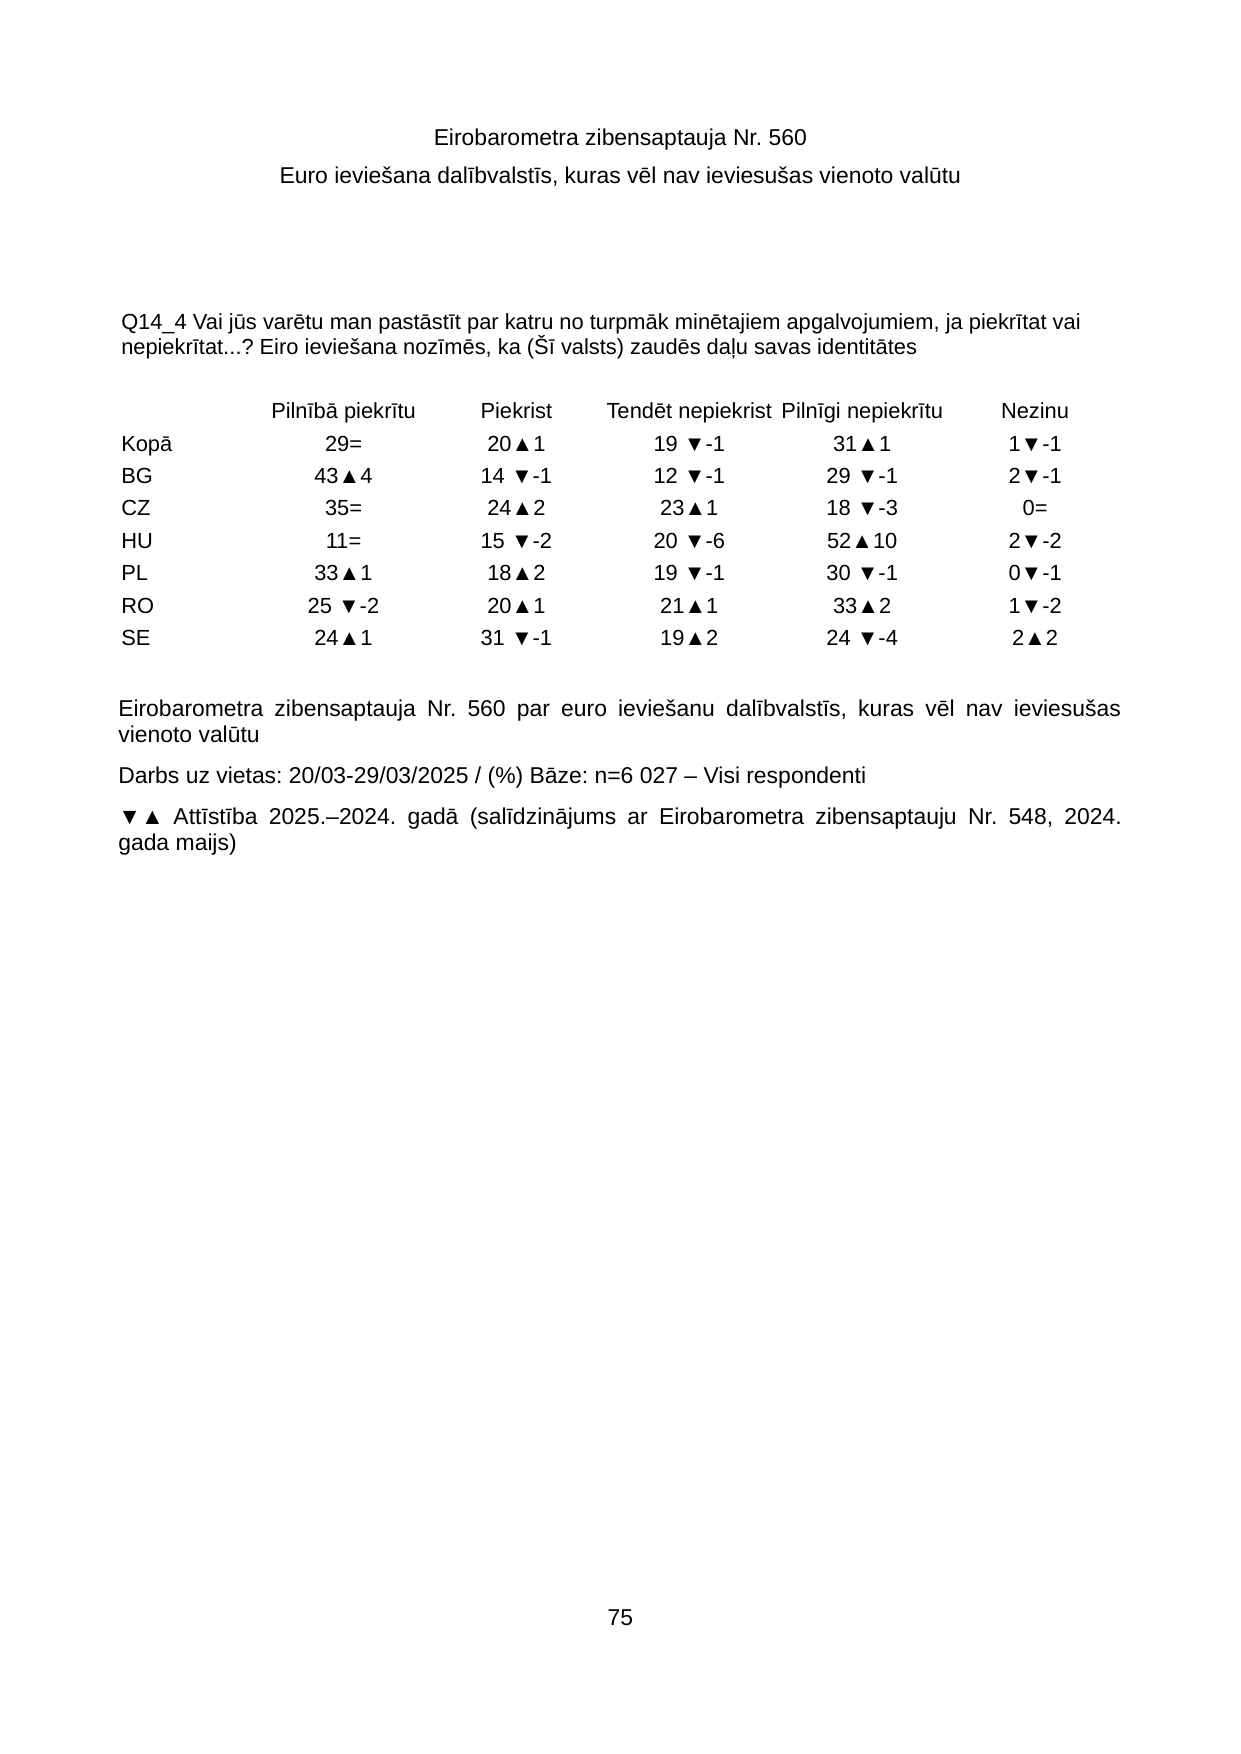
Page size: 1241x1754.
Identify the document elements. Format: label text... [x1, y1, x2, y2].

table_cell Nezinu [949, 395, 1121, 427]
table_cell 20▲1 [430, 427, 603, 459]
table_cell 0= [949, 492, 1121, 524]
table_cell 14 ▼-1 [430, 459, 603, 492]
table_cell 31 ▼-1 [430, 621, 603, 654]
table_cell 24▲2 [430, 492, 603, 524]
table_cell 18▲2 [430, 557, 603, 589]
table_cell [257, 362, 430, 394]
table_cell [118, 395, 257, 427]
table_cell 31▲1 [776, 427, 948, 459]
table_cell PL [118, 557, 257, 589]
table_cell 12 ▼-1 [603, 459, 776, 492]
table_cell 19 ▼-1 [603, 427, 776, 459]
table_cell 29= [257, 427, 430, 459]
table_cell 21▲1 [603, 589, 776, 621]
table_cell 20 ▼-6 [603, 524, 776, 557]
table_cell 29 ▼-1 [776, 459, 948, 492]
table_cell 35= [257, 492, 430, 524]
table_cell 18 ▼-3 [776, 492, 948, 524]
table_cell 20▲1 [430, 589, 603, 621]
text Darbs uz vietas: 20/03-29/03/2025 / (%) Bāze: n=6 027 – Visi respondenti [118, 762, 1122, 788]
table_cell [776, 362, 948, 394]
table_cell 25 ▼-2 [257, 589, 430, 621]
table_cell 30 ▼-1 [776, 557, 948, 589]
table_header Q14_4 Vai jūs varētu man pastāstīt par katru no turpmāk minētajiem apgalvojumiem, ja piekrītat vai nepiekrītat...? Eiro ieviešana nozīmēs, ka (Šī valsts) zaudēs daļu savas identitātes [118, 306, 1121, 362]
table_cell 33▲1 [257, 557, 430, 589]
table_cell 52▲10 [776, 524, 948, 557]
table_cell Tendēt nepiekrist [603, 395, 776, 427]
table_cell 19▲2 [603, 621, 776, 654]
table_cell Pilnībā piekrītu [257, 395, 430, 427]
table_cell 2▲2 [949, 621, 1121, 654]
table_cell 1▼-2 [949, 589, 1121, 621]
table_cell SE [118, 621, 257, 654]
table_cell BG [118, 459, 257, 492]
table_cell Piekrist [430, 395, 603, 427]
table_cell [949, 362, 1121, 394]
table_cell 19 ▼-1 [603, 557, 776, 589]
table_cell Pilnīgi nepiekrītu [776, 395, 948, 427]
table_cell [430, 362, 603, 394]
table_cell Kopā [118, 427, 257, 459]
table_cell 2▼-2 [949, 524, 1121, 557]
table_cell 33▲2 [776, 589, 948, 621]
text ▼▲ Attīstība 2025.–2024. gadā (salīdzinājums ar Eirobarometra zibensaptauju Nr. 548, 2024. gada maijs) [118, 803, 1122, 856]
table_cell [603, 362, 776, 394]
table_cell HU [118, 524, 257, 557]
table_cell CZ [118, 492, 257, 524]
table_cell 24 ▼-4 [776, 621, 948, 654]
table_cell 23▲1 [603, 492, 776, 524]
table_cell 11= [257, 524, 430, 557]
table_cell RO [118, 589, 257, 621]
table_cell 15 ▼-2 [430, 524, 603, 557]
table_cell 43▲4 [257, 459, 430, 492]
table_cell [118, 362, 257, 394]
table_cell 1▼-1 [949, 427, 1121, 459]
table_cell 2▼-1 [949, 459, 1121, 492]
text Eirobarometra zibensaptauja Nr. 560 par euro ieviešanu dalībvalstīs, kuras vēl nav ieviesušas vienoto valūtu [118, 695, 1122, 747]
table_cell 0▼-1 [949, 557, 1121, 589]
table_cell 24▲1 [257, 621, 430, 654]
